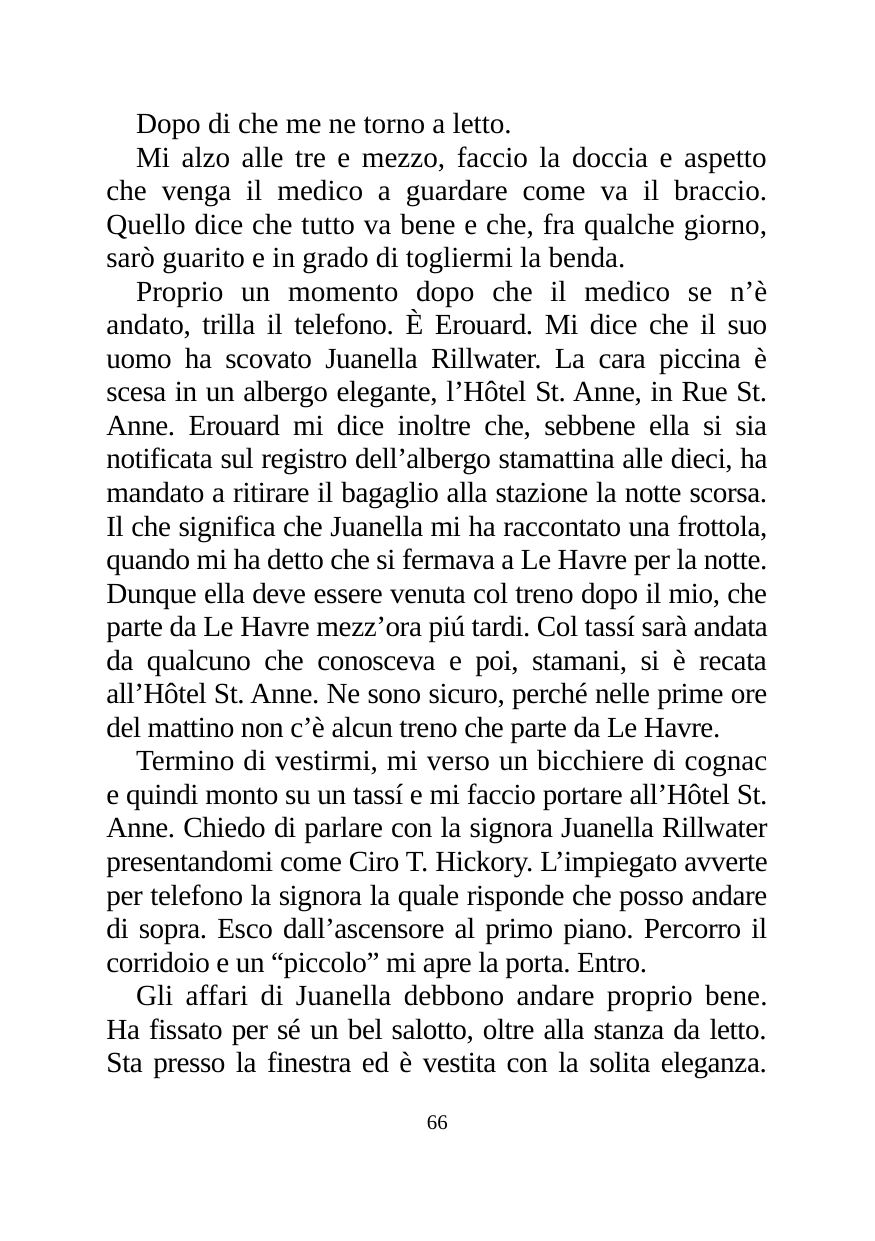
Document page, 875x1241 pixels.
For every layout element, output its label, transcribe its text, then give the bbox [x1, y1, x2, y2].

text Dopo di che me ne torno a letto. [106, 106, 768, 140]
text Termino di vestirmi, mi verso un bicchiere di cognac e quindi monto su un tassí e mi faccio portare all’Hôtel St. Anne. Chiedo di parlare con la signora Juanella Rillwater presentandomi come Ciro T. Hickory. L’impiegato avverte per telefono la signora la quale risponde che posso andare di sopra. Esco dall’ascensore al primo piano. Percorro il corridoio e un “piccolo” mi apre la porta. Entro. [106, 743, 768, 978]
text Mi alzo alle tre e mezzo, faccio la doccia e aspetto che venga il medico a guardare come va il braccio. Quello dice che tutto va bene e che, fra qualche giorno, sarò guarito e in grado di togliermi la benda. [106, 140, 768, 274]
text Gli affari di Juanella debbono andare proprio bene. Ha fissato per sé un bel salotto, oltre alla stanza da letto. Sta presso la finestra ed è vestita con la solita eleganza. [106, 978, 768, 1079]
text Proprio un momento dopo che il medico se n’è andato, trilla il telefono. È Erouard. Mi dice che il suo uomo ha scovato Juanella Rillwater. La cara piccina è scesa in un albergo elegante, l’Hôtel St. Anne, in Rue St. Anne. Erouard mi dice inoltre che, sebbene ella si sia notificata sul registro dell’albergo stamattina alle dieci, ha mandato a ritirare il bagaglio alla stazione la notte scorsa. Il che significa che Juanella mi ha raccontato una frottola, quando mi ha detto che si fermava a Le Havre per la notte. Dunque ella deve essere venuta col treno dopo il mio, che parte da Le Havre mezz’ora piú tardi. Col tassí sarà andata da qualcuno che conosceva e poi, stamani, si è recata all’Hôtel St. Anne. Ne sono sicuro, perché nelle prime ore del mattino non c’è alcun treno che parte da Le Havre. [106, 274, 768, 743]
